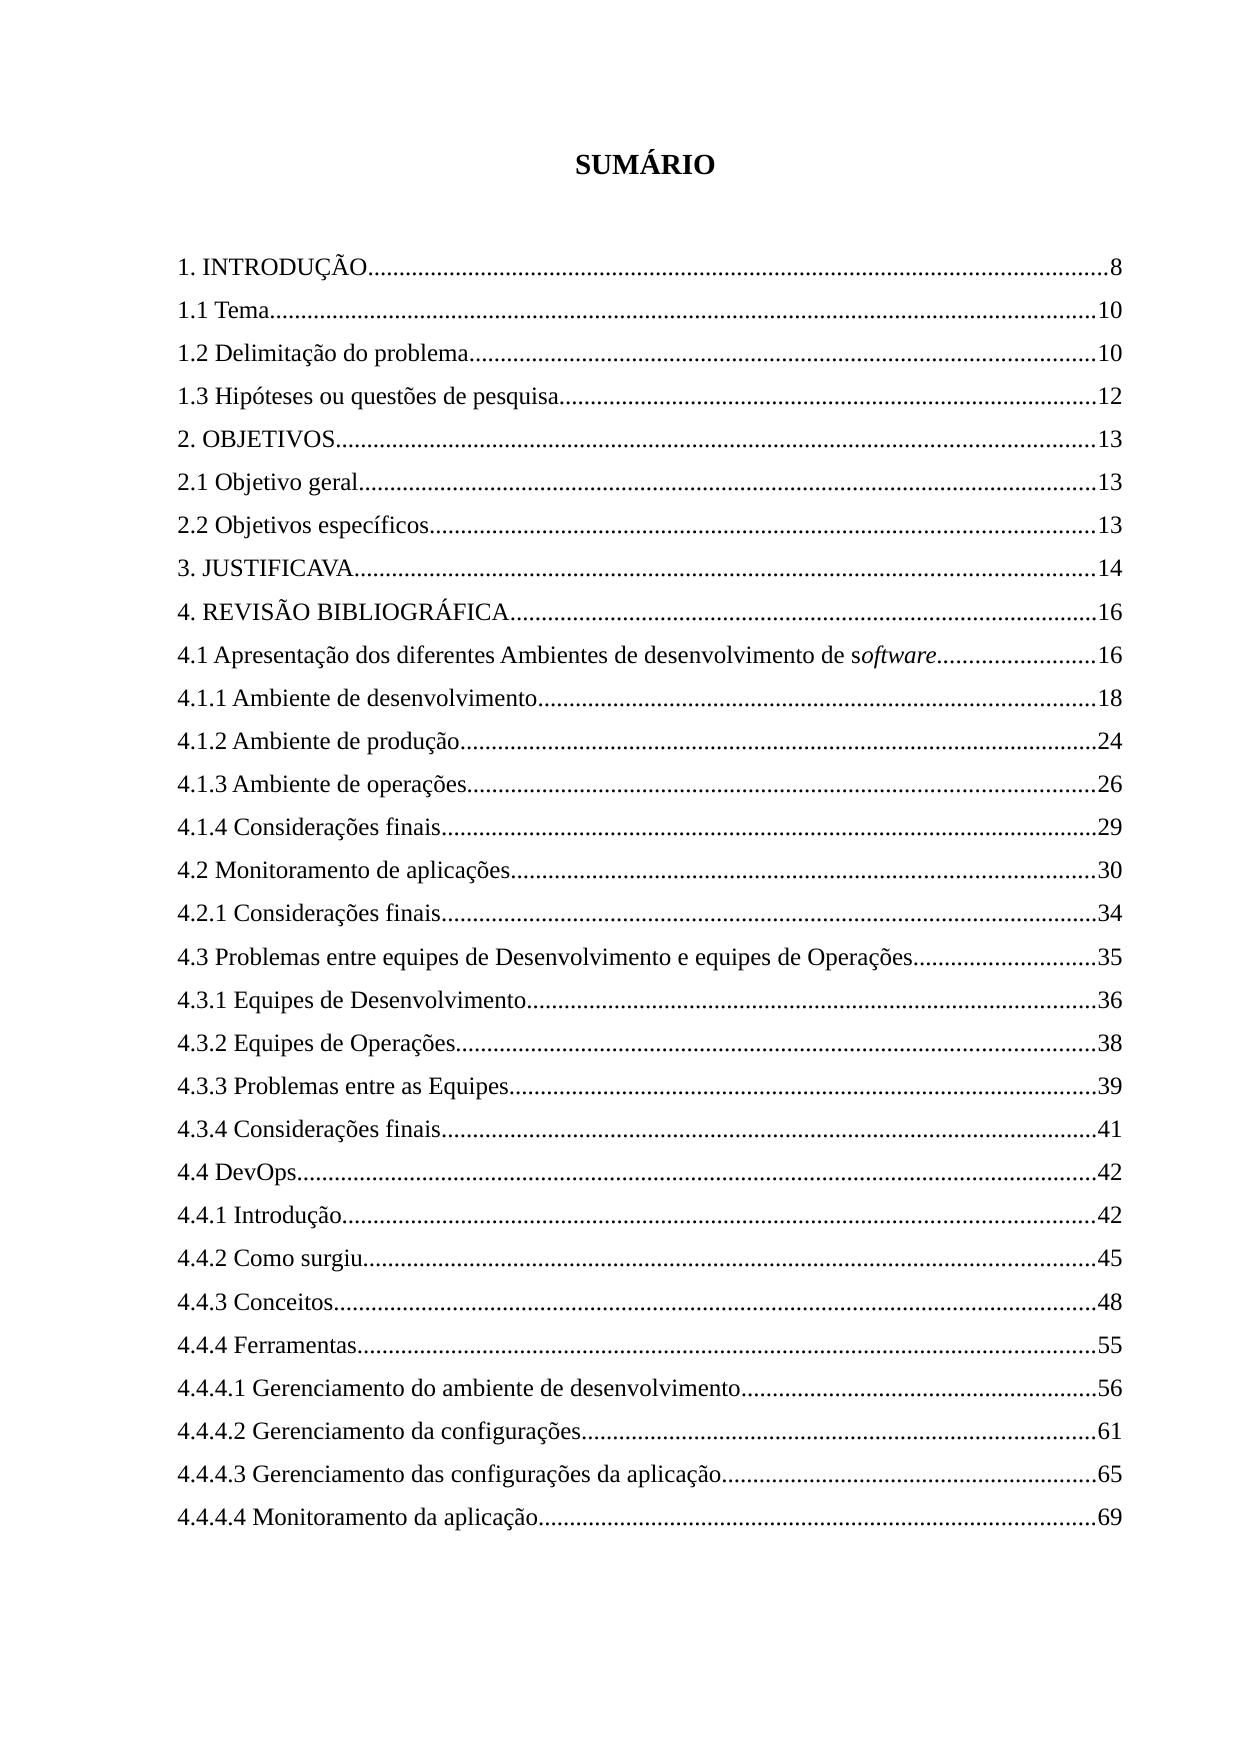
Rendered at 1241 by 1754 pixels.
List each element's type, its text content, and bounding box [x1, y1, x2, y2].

text 4.4.4.1 Gerenciamento do ambiente de desenvolvimento 56 [177, 1373, 1122, 1402]
text 4.1.4 Considerações finais 29 [177, 812, 1122, 841]
text 4.3 Problemas entre equipes de Desenvolvimento e equipes de Operações 35 [177, 942, 1122, 970]
text 4.3.1 Equipes de Desenvolvimento 36 [177, 985, 1122, 1013]
text 2.1 Objetivo geral 13 [177, 467, 1122, 496]
text 4.4.2 Como surgiu 45 [177, 1243, 1122, 1272]
text 4.4.4.3 Gerenciamento das configurações da aplicação 65 [177, 1459, 1122, 1488]
text 4.4.4 Ferramentas 55 [177, 1330, 1122, 1358]
text 3. JUSTIFICAVA 14 [177, 553, 1122, 582]
text 1.1 Tema 10 [177, 295, 1122, 323]
text 1.2 Delimitação do problema 10 [177, 338, 1122, 367]
text 4.2 Monitoramento de aplicações 30 [177, 855, 1122, 884]
subtitle SUMÁRIO [177, 143, 1122, 182]
text 4.1.2 Ambiente de produção 24 [177, 726, 1122, 755]
text 4.3.2 Equipes de Operações 38 [177, 1028, 1122, 1057]
text 4.4.3 Conceitos 48 [177, 1287, 1122, 1315]
text 4.2.1 Considerações finais 34 [177, 898, 1122, 927]
text 4.3.3 Problemas entre as Equipes 39 [177, 1071, 1122, 1100]
text 4.4.1 Introdução 42 [177, 1200, 1122, 1229]
text 2.2 Objetivos específicos 13 [177, 510, 1122, 539]
text 4. REVISÃO BIBLIOGRÁFICA 16 [177, 597, 1122, 625]
text 4.1.3 Ambiente de operações 26 [177, 769, 1122, 798]
text 1. INTRODUÇÃO 8 [177, 252, 1122, 280]
text 2. OBJETIVOS 13 [177, 424, 1122, 453]
text 1.3 Hipóteses ou questões de pesquisa 12 [177, 381, 1122, 410]
text 4.4.4.4 Monitoramento da aplicação 69 [177, 1502, 1122, 1531]
text 4.4.4.2 Gerenciamento da configurações 61 [177, 1416, 1122, 1445]
text 4.1.1 Ambiente de desenvolvimento 18 [177, 683, 1122, 712]
text 4.1 Apresentação dos diferentes Ambientes de desenvolvimento de software 16 [177, 640, 1122, 668]
text 4.4 DevOps 42 [177, 1157, 1122, 1186]
text 4.3.4 Considerações finais 41 [177, 1114, 1122, 1143]
